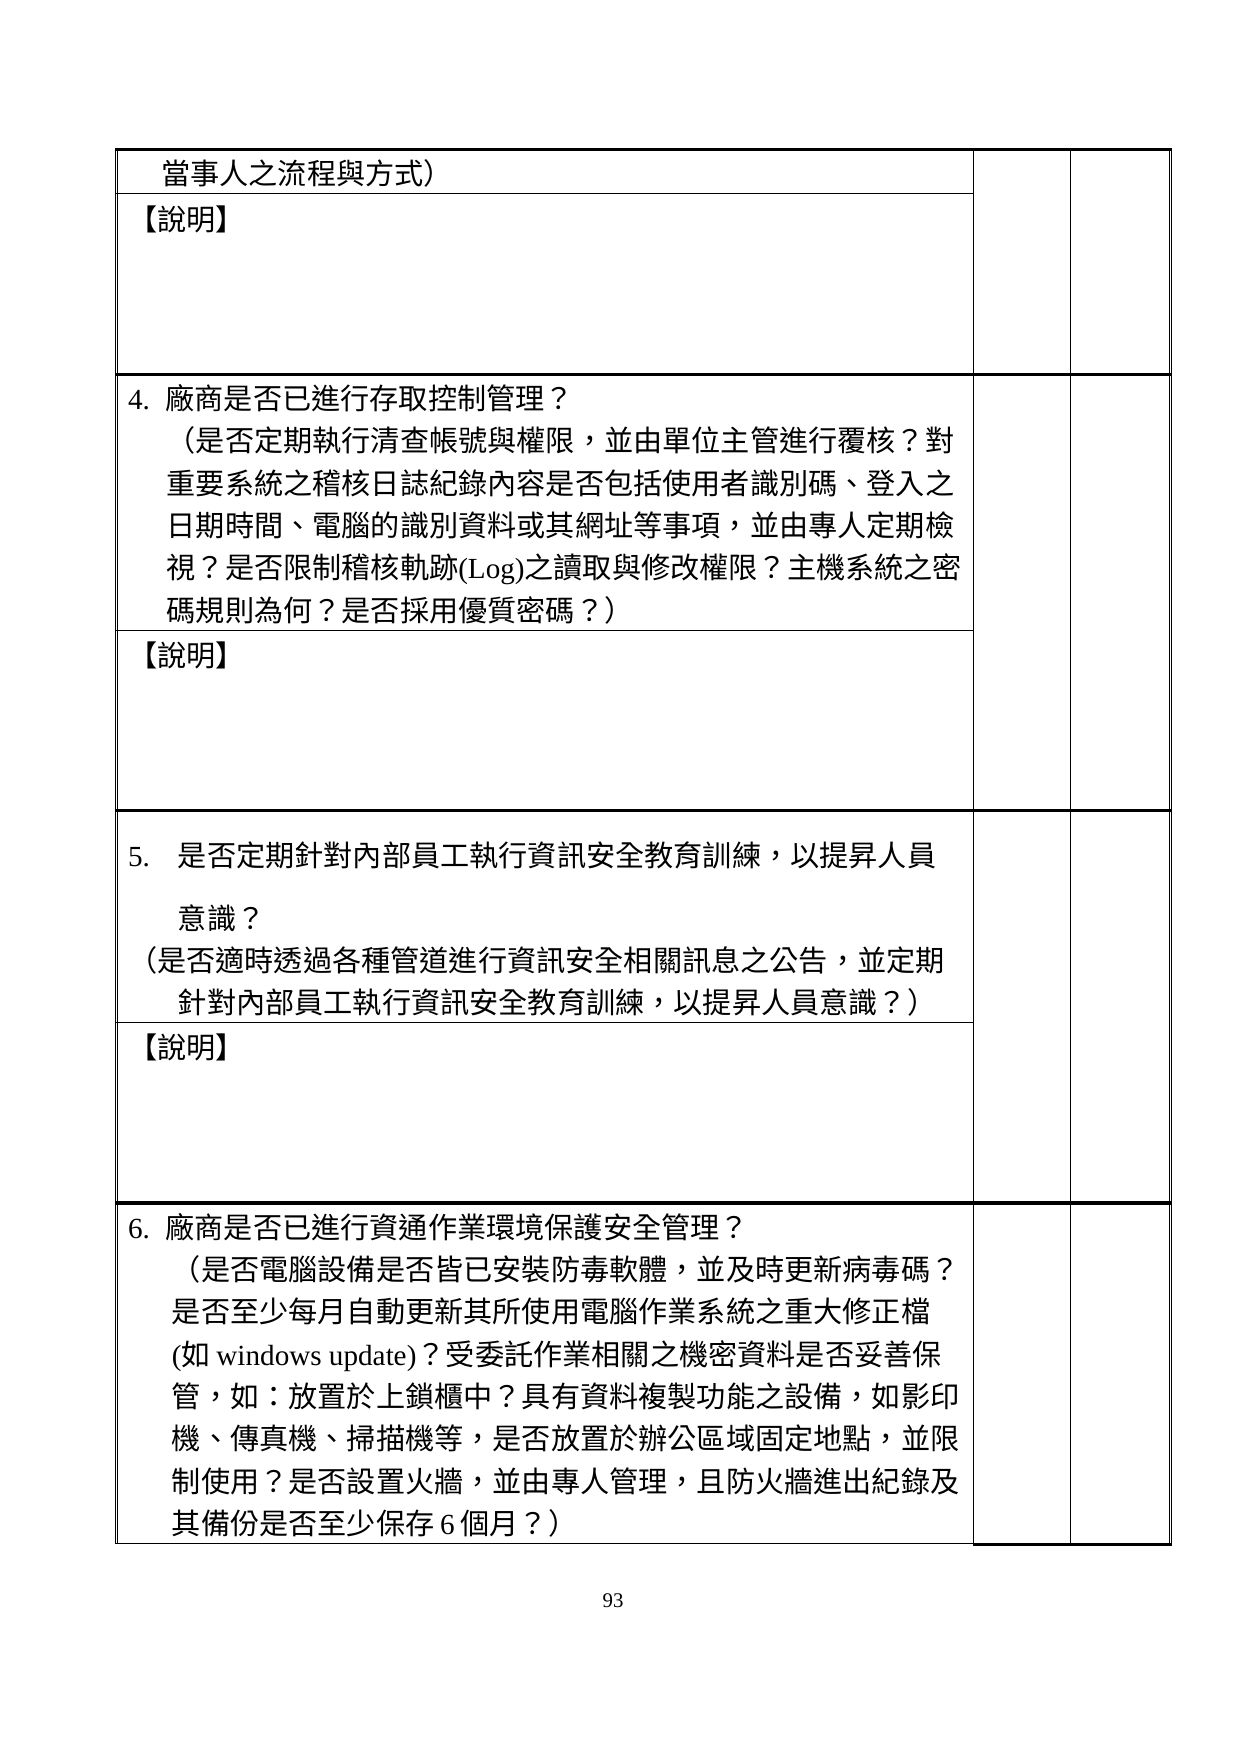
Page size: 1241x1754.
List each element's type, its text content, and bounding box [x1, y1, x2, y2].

table_cell 【說明】 [118, 194, 973, 373]
table_cell [974, 376, 1070, 809]
table_cell 廠商是否已進行資通作業環境保護安全管理？ （是否電腦設備是否皆已安裝防毒軟體，並及時更新病毒碼？是否至少每月自動更新其所使用電腦作業系統之重大修正檔(如windows update)？受委託作業相關之機密資料是否妥善保管，如：放置於上鎖櫃中？具有資料複製功能之設備，如影印機、傳真機、掃描機等，是否放置於辦公區域固定地點，並限制使用？是否設置火牆，並由專人管理，且防火牆進出紀錄及其備份是否至少保存6個月？） [118, 1205, 973, 1543]
table_cell [1071, 1205, 1169, 1543]
table_cell 廠商是否已進行存取控制管理？ （是否定期執行清查帳號與權限，並由單位主管進行覆核？對重要系統之稽核日誌紀錄內容是否包括使用者識別碼、登入之日期時間、電腦的識別資料或其網址等事項，並由專人定期檢視？是否限制稽核軌跡(Log)之讀取與修改權限？主機系統之密碼規則為何？是否採用優質密碼？） [118, 376, 973, 629]
table_cell 是否定期針對內部員工執行資訊安全教育訓練，以提昇人員意識？ （是否適時透過各種管道進行資訊安全相關訊息之公告，並定期針對內部員工執行資訊安全教育訓練，以提昇人員意識？） [118, 812, 973, 1022]
table_cell [974, 151, 1070, 373]
table_cell [974, 812, 1070, 1201]
table_cell [1071, 151, 1169, 373]
table_cell [1071, 812, 1169, 1201]
table_cell 當事人之流程與方式） [118, 151, 973, 193]
table_cell [1071, 376, 1169, 809]
table_cell 【說明】 [118, 631, 973, 809]
table_cell 【說明】 [118, 1023, 973, 1201]
table_cell [974, 1205, 1070, 1543]
